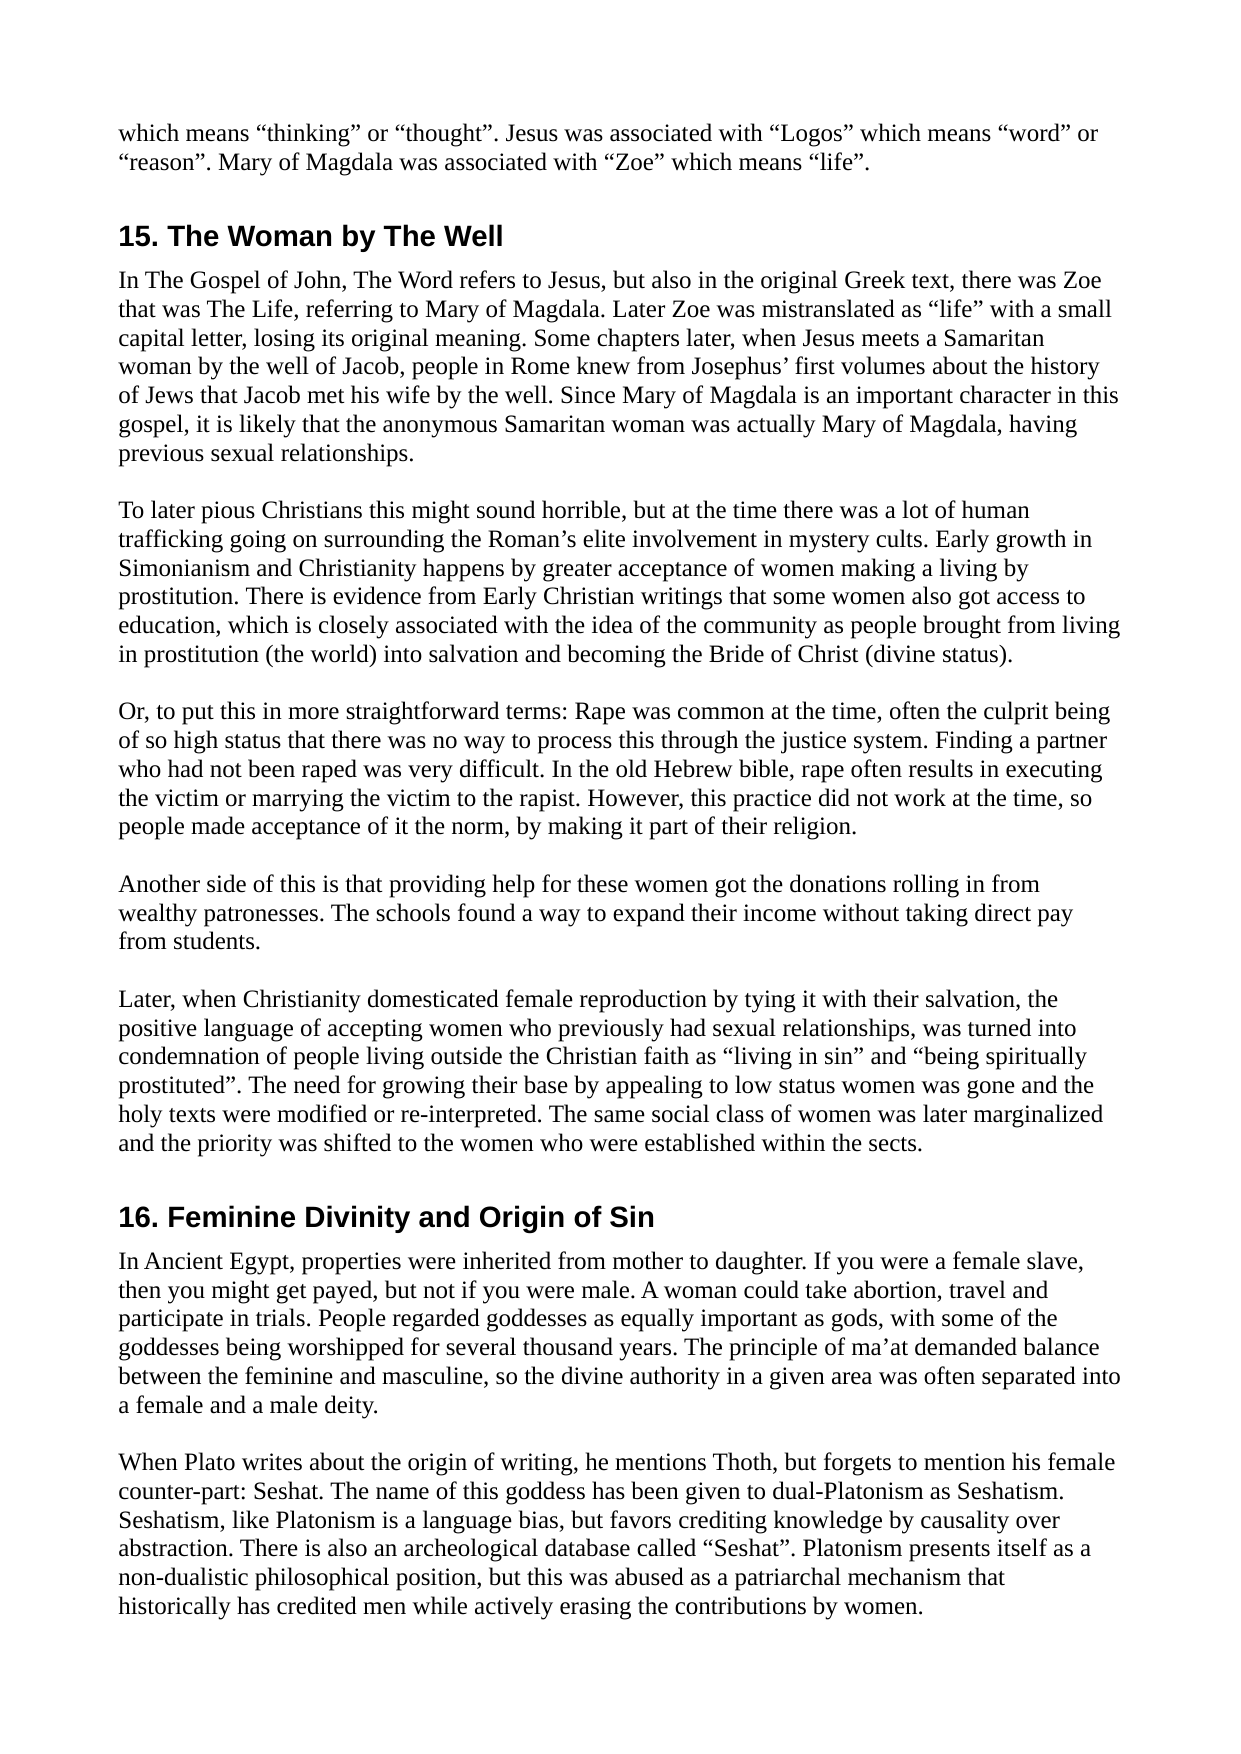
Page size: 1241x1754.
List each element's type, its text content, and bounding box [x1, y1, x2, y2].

text In The Gospel of John, The Word refers to Jesus, but also in the original Greek text, there was Zoe that was The Life, referring to Mary of Magdala. Later Zoe was mistranslated as “life” with a small capital letter, losing its original meaning. Some chapters later, when Jesus meets a Samaritan woman by the well of Jacob, people in Rome knew from Josephus’ first volumes about the history of Jews that Jacob met his wife by the well. Since Mary of Magdala is an important character in this gospel, it is likely that the anonymous Samaritan woman was actually Mary of Magdala, having previous sexual relationships. [118, 265, 1122, 466]
subtitle 16. Feminine Divinity and Origin of Sin [118, 1200, 1122, 1233]
text Another side of this is that providing help for these women got the donations rolling in from wealthy patronesses. The schools found a way to expand their income without taking direct pay from students. [118, 869, 1122, 955]
text When Plato writes about the origin of writing, he mentions Thoth, but forgets to mention his female counter-part: Seshat. The name of this goddess has been given to dual-Platonism as Seshatism. Seshatism, like Platonism is a language bias, but favors crediting knowledge by causality over abstraction. There is also an archeological database called “Seshat”. Platonism presents itself as a non-dualistic philosophical position, but this was abused as a patriarchal mechanism that historically has credited men while actively erasing the contributions by women. [118, 1447, 1122, 1620]
text Or, to put this in more straightforward terms: Rape was common at the time, often the culprit being of so high status that there was no way to process this through the justice system. Finding a partner who had not been raped was very difficult. In the old Hebrew bible, rape often results in executing the victim or marrying the victim to the rapist. However, this practice did not work at the time, so people made acceptance of it the norm, by making it part of their religion. [118, 696, 1122, 840]
text In Ancient Egypt, properties were inherited from mother to daughter. If you were a female slave, then you might get payed, but not if you were male. A woman could take abortion, travel and participate in trials. People regarded goddesses as equally important as gods, with some of the goddesses being worshipped for several thousand years. The principle of ma’at demanded balance between the feminine and masculine, so the divine authority in a given area was often separated into a female and a male deity. [118, 1246, 1122, 1418]
text To later pious Christians this might sound horrible, but at the time there was a lot of human trafficking going on surrounding the Roman’s elite involvement in mystery cults. Early growth in Simonianism and Christianity happens by greater acceptance of women making a living by prostitution. There is evidence from Early Christian writings that some women also got access to education, which is closely associated with the idea of the community as people brought from living in prostitution (the world) into salvation and becoming the Bride of Christ (divine status). [118, 495, 1122, 668]
text Later, when Christianity domesticated female reproduction by tying it with their salvation, the positive language of accepting women who previously had sexual relationships, was turned into condemnation of people living outside the Christian faith as “living in sin” and “being spiritually prostituted”. The need for growing their base by appealing to low status women was gone and the holy texts were modified or re-interpreted. The same social class of women was later marginalized and the priority was shifted to the women who were established within the sects. [118, 984, 1122, 1156]
subtitle 15. The Woman by The Well [118, 219, 1122, 253]
text which means “thinking” or “thought”. Jesus was associated with “Logos” which means “word” or “reason”. Mary of Magdala was associated with “Zoe” which means “life”. [118, 118, 1122, 176]
